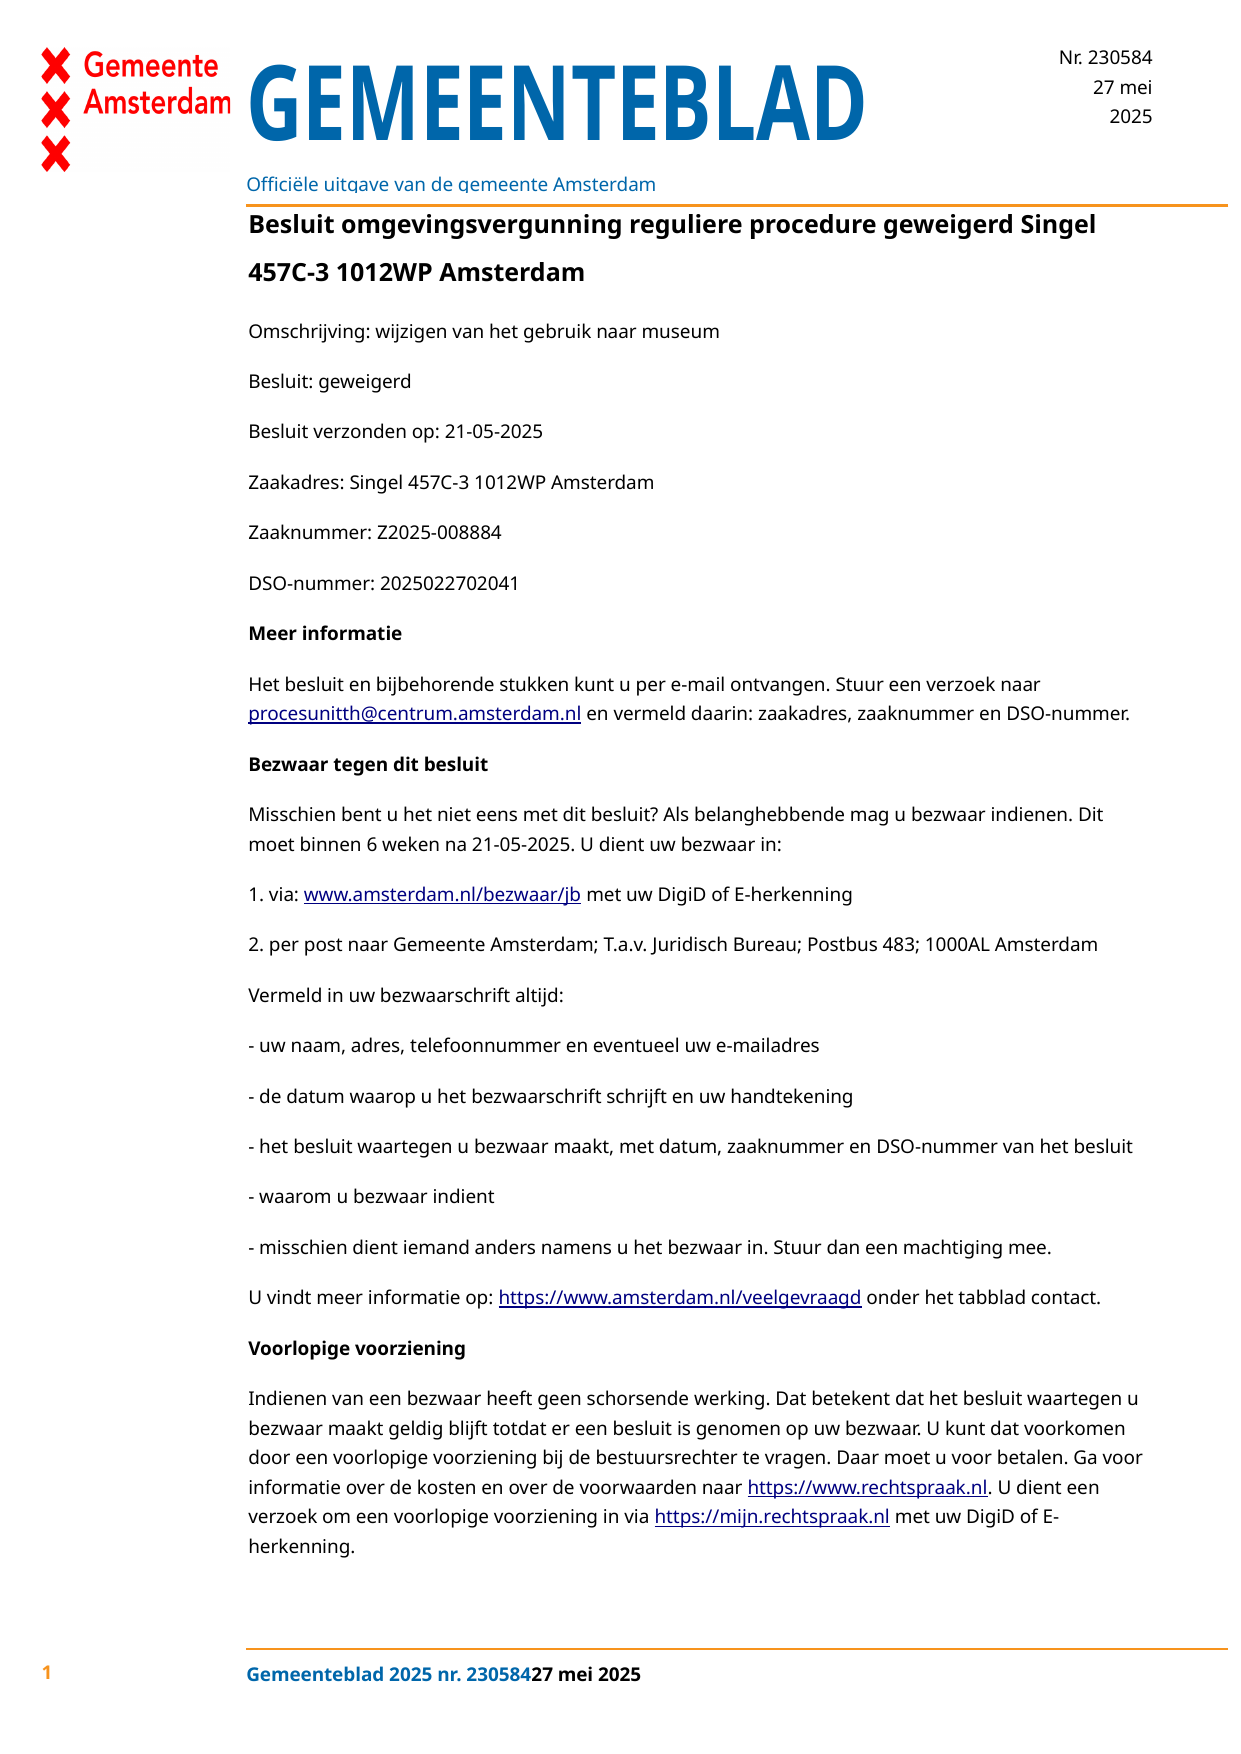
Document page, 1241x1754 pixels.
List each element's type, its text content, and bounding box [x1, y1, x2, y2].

text Zaaknummer: Z2025-008884 [248, 519, 1152, 545]
text Bezwaar tegen dit besluit [248, 751, 1152, 777]
text Misschien bent u het niet eens met dit besluit? Als belanghebbende mag u bezwaar indienen. Dit moet binnen 6 weken na 21-05-2025. U dient uw bezwaar in: [248, 801, 1152, 857]
text - de datum waarop u het bezwaarschrift schrijft en uw handtekening [248, 1083, 1152, 1109]
text 2. per post naar Gemeente Amsterdam; T.a.v. Juridisch Bureau; Postbus 483; 1000AL Amsterdam [248, 932, 1152, 957]
text Omschrijving: wijzigen van het gebruik naar museum [248, 318, 1152, 344]
text U vindt meer informatie op: https://www.amsterdam.nl/veelgevraagd onder het tabblad contact. [248, 1284, 1152, 1310]
text Besluit: geweigerd [248, 368, 1152, 394]
text Zaakadres: Singel 457C-3 1012WP Amsterdam [248, 469, 1152, 495]
text - misschien dient iemand anders namens u het bezwaar in. Stuur dan een machtiging mee. [248, 1234, 1152, 1260]
text 1. via: www.amsterdam.nl/bezwaar/jb met uw DigiD of E-herkenning [248, 881, 1152, 907]
text - uw naam, adres, telefoonnummer en eventueel uw e-mailadres [248, 1032, 1152, 1058]
text Besluit omgevingsvergunning reguliere procedure geweigerd Singel 457C-3 1012WP Amsterdam [248, 207, 1152, 288]
text Indienen van een bezwaar heeft geen schorsende werking. Dat betekent dat het besluit waartegen u bezwaar maakt geldig blijft totdat er een besluit is genomen op uw bezwaar. U kunt dat voorkomen door een voorlopige voorziening bij de bestuursrechter te vragen. Daar moet u voor betalen. Ga voor informatie over de kosten en over de voorwaarden naar https://www.rechtspraak.nl. U dient een verzoek om een voorlopige voorziening in via https://mijn.rechtspraak.nl met uw DigiD of E-herkenning. [248, 1385, 1152, 1559]
text Besluit verzonden op: 21-05-2025 [248, 419, 1152, 444]
text DSO-nummer: 2025022702041 [248, 570, 1152, 596]
text Het besluit en bijbehorende stukken kunt u per e-mail ontvangen. Stuur een verzoek naar procesunitth@centrum.amsterdam.nl en vermeld daarin: zaakadres, zaaknummer en DSO-nummer. [248, 671, 1152, 726]
text Voorlopige voorziening [248, 1335, 1152, 1361]
text Meer informatie [248, 620, 1152, 646]
text - het besluit waartegen u bezwaar maakt, met datum, zaaknummer en DSO-nummer van het besluit [248, 1133, 1152, 1159]
text Vermeld in uw bezwaarschrift altijd: [248, 982, 1152, 1008]
text - waarom u bezwaar indient [248, 1184, 1152, 1209]
picture [41, 47, 231, 172]
